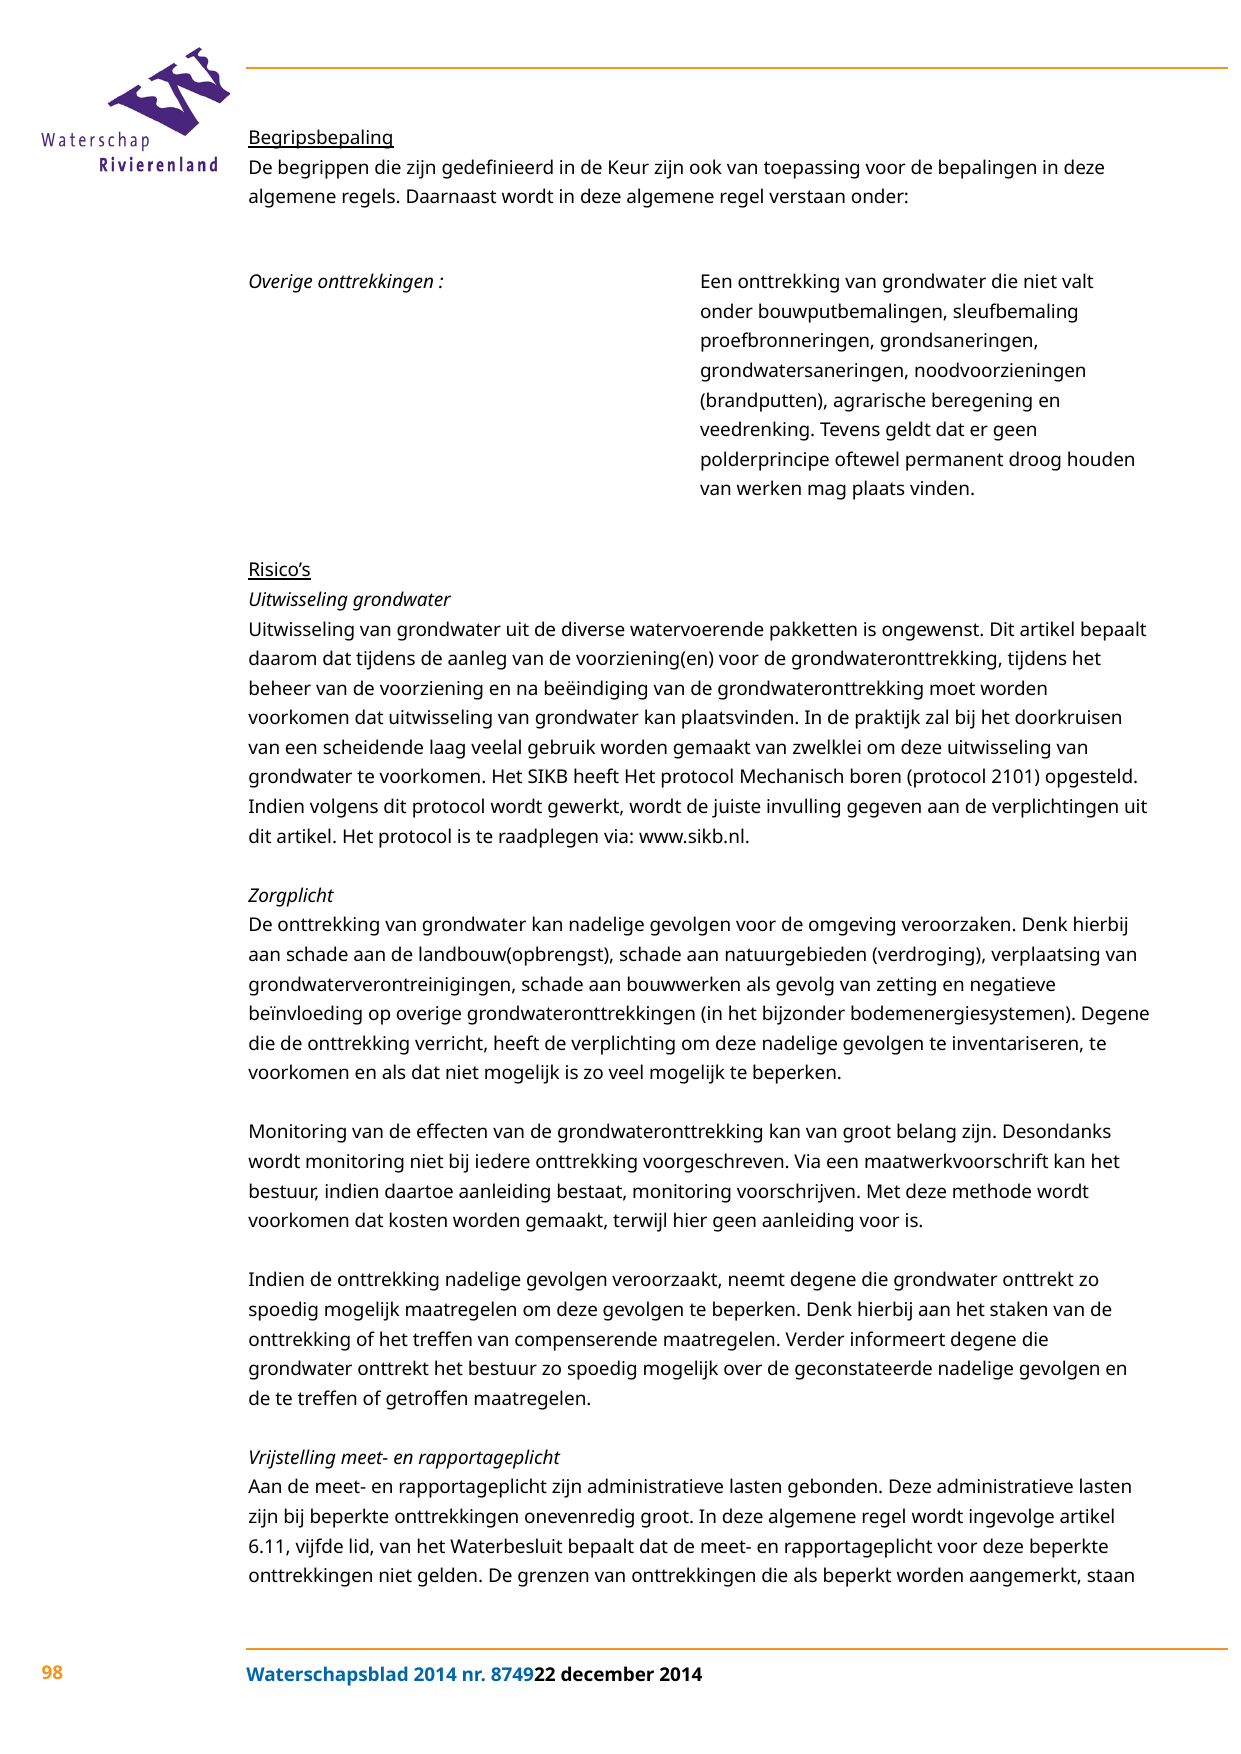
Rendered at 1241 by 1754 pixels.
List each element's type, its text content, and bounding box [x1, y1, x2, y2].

text Indien de onttrekking nadelige gevolgen veroorzaakt, neemt degene die grondwater onttrekt zo spoedig mogelijk maatregelen om deze gevolgen te beperken. Denk hierbij aan het staken van de onttrekking of het treffen van compenserende maatregelen. Verder informeert degene die grondwater onttrekt het bestuur zo spoedig mogelijk over de geconstateerde nadelige gevolgen en de te treffen of getroffen maatregelen. [248, 1267, 1152, 1411]
text Uitwisseling van grondwater uit de diverse watervoerende pakketten is ongewenst. Dit artikel bepaalt daarom dat tijdens de aanleg van de voorziening(en) voor de grondwateronttrekking, tijdens het beheer van de voorziening en na beëindiging van de grondwateronttrekking moet worden voorkomen dat uitwisseling van grondwater kan plaatsvinden. In de praktijk zal bij het doorkruisen van een scheidende laag veelal gebruik worden gemaakt van zwelklei om deze uitwisseling van grondwater te voorkomen. Het SIKB heeft Het protocol Mechanisch boren (protocol 2101) opgesteld. Indien volgens dit protocol wordt gewerkt, wordt de juiste invulling gegeven aan de verplichtingen uit dit artikel. Het protocol is te raadplegen via: www.sikb.nl. [248, 616, 1152, 848]
text Risico’s [248, 557, 1152, 582]
text De begrippen die zijn gedefinieerd in de Keur zijn ook van toepassing voor de bepalingen in deze algemene regels. Daarnaast wordt in deze algemene regel verstaan onder: [248, 154, 1152, 209]
text Aan de meet- en rapportageplicht zijn administratieve lasten gebonden. Deze administratieve lasten zijn bij beperkte onttrekkingen onevenredig groot. In deze algemene regel wordt ingevolge artikel 6.11, vijfde lid, van het Waterbesluit bepaalt dat de meet- en rapportageplicht voor deze beperkte onttrekkingen niet gelden. De grenzen van onttrekkingen die als beperkt worden aangemerkt, staan [248, 1474, 1152, 1588]
table_header Overige onttrekkingen : [248, 269, 700, 501]
table_header Een onttrekking van grondwater die niet valt onder bouwputbemalingen, sleufbemaling proefbronneringen, grondsaneringen, grondwatersaneringen, noodvoorzieningen (brandputten), agrarische beregening en veedrenking. Tevens geldt dat er geen polderprincipe oftewel permanent droog houden van werken mag plaats vinden. [700, 269, 1152, 501]
picture [41, 47, 231, 172]
text Uitwisseling grondwater [248, 586, 1152, 612]
text Monitoring van de effecten van de grondwateronttrekking kan van groot belang zijn. Desondanks wordt monitoring niet bij iedere onttrekking voorgeschreven. Via een maatwerkvoorschrift kan het bestuur, indien daartoe aanleiding bestaat, monitoring voorschrijven. Met deze methode wordt voorkomen dat kosten worden gemaakt, terwijl hier geen aanleiding voor is. [248, 1119, 1152, 1233]
text Zorgplicht [248, 882, 1152, 908]
text De onttrekking van grondwater kan nadelige gevolgen voor de omgeving veroorzaken. Denk hierbij aan schade aan de landbouw(opbrengst), schade aan natuurgebieden (verdroging), verplaatsing van grondwaterverontreinigingen, schade aan bouwwerken als gevolg van zetting en negatieve beïnvloeding op overige grondwateronttrekkingen (in het bijzonder bodemenergiesystemen). Degene die de onttrekking verricht, heeft de verplichting om deze nadelige gevolgen te inventariseren, te voorkomen en als dat niet mogelijk is zo veel mogelijk te beperken. [248, 912, 1152, 1085]
text Begripsbepaling [248, 124, 1152, 150]
text Vrijstelling meet- en rapportageplicht [248, 1444, 1152, 1470]
